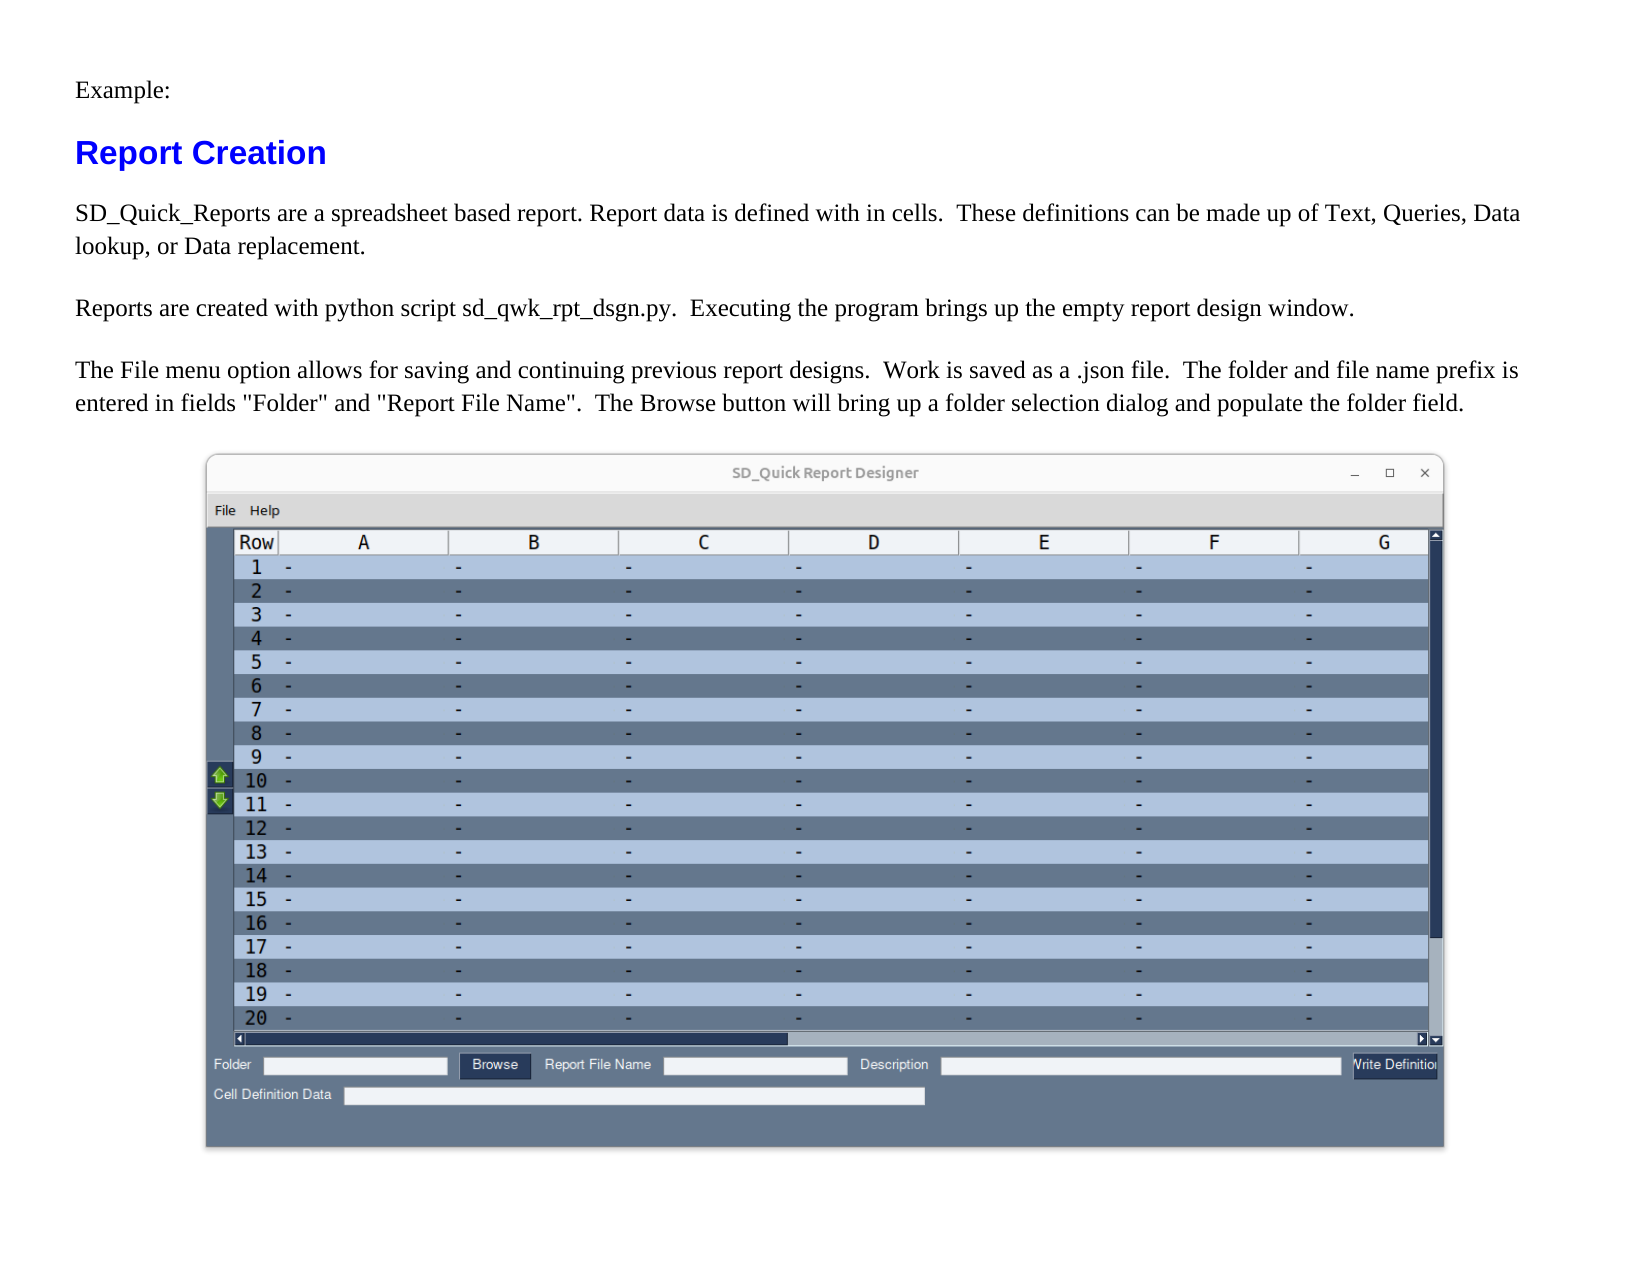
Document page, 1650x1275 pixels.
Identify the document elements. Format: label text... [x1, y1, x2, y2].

text Report Creation [75, 133, 1575, 171]
text SD_Quick_Reports are a spreadsheet based report. Report data is defined with in cells. These definitions can be made up of Text, Queries, Data lookup, or Data replacement. [75, 198, 1575, 260]
picture [192, 442, 1458, 1164]
text The File menu option allows for saving and continuing previous report designs. Work is saved as a .json file. The folder and file name prefix is entered in fields "Folder" and "Report File Name". The Browse button will bring up a folder selection dialog and populate the folder field. [75, 355, 1575, 417]
subtitle Example: [75, 75, 1575, 104]
text Reports are created with python script sd_qwk_rpt_dsgn.py. Executing the program brings up the empty report design window. [75, 293, 1575, 322]
